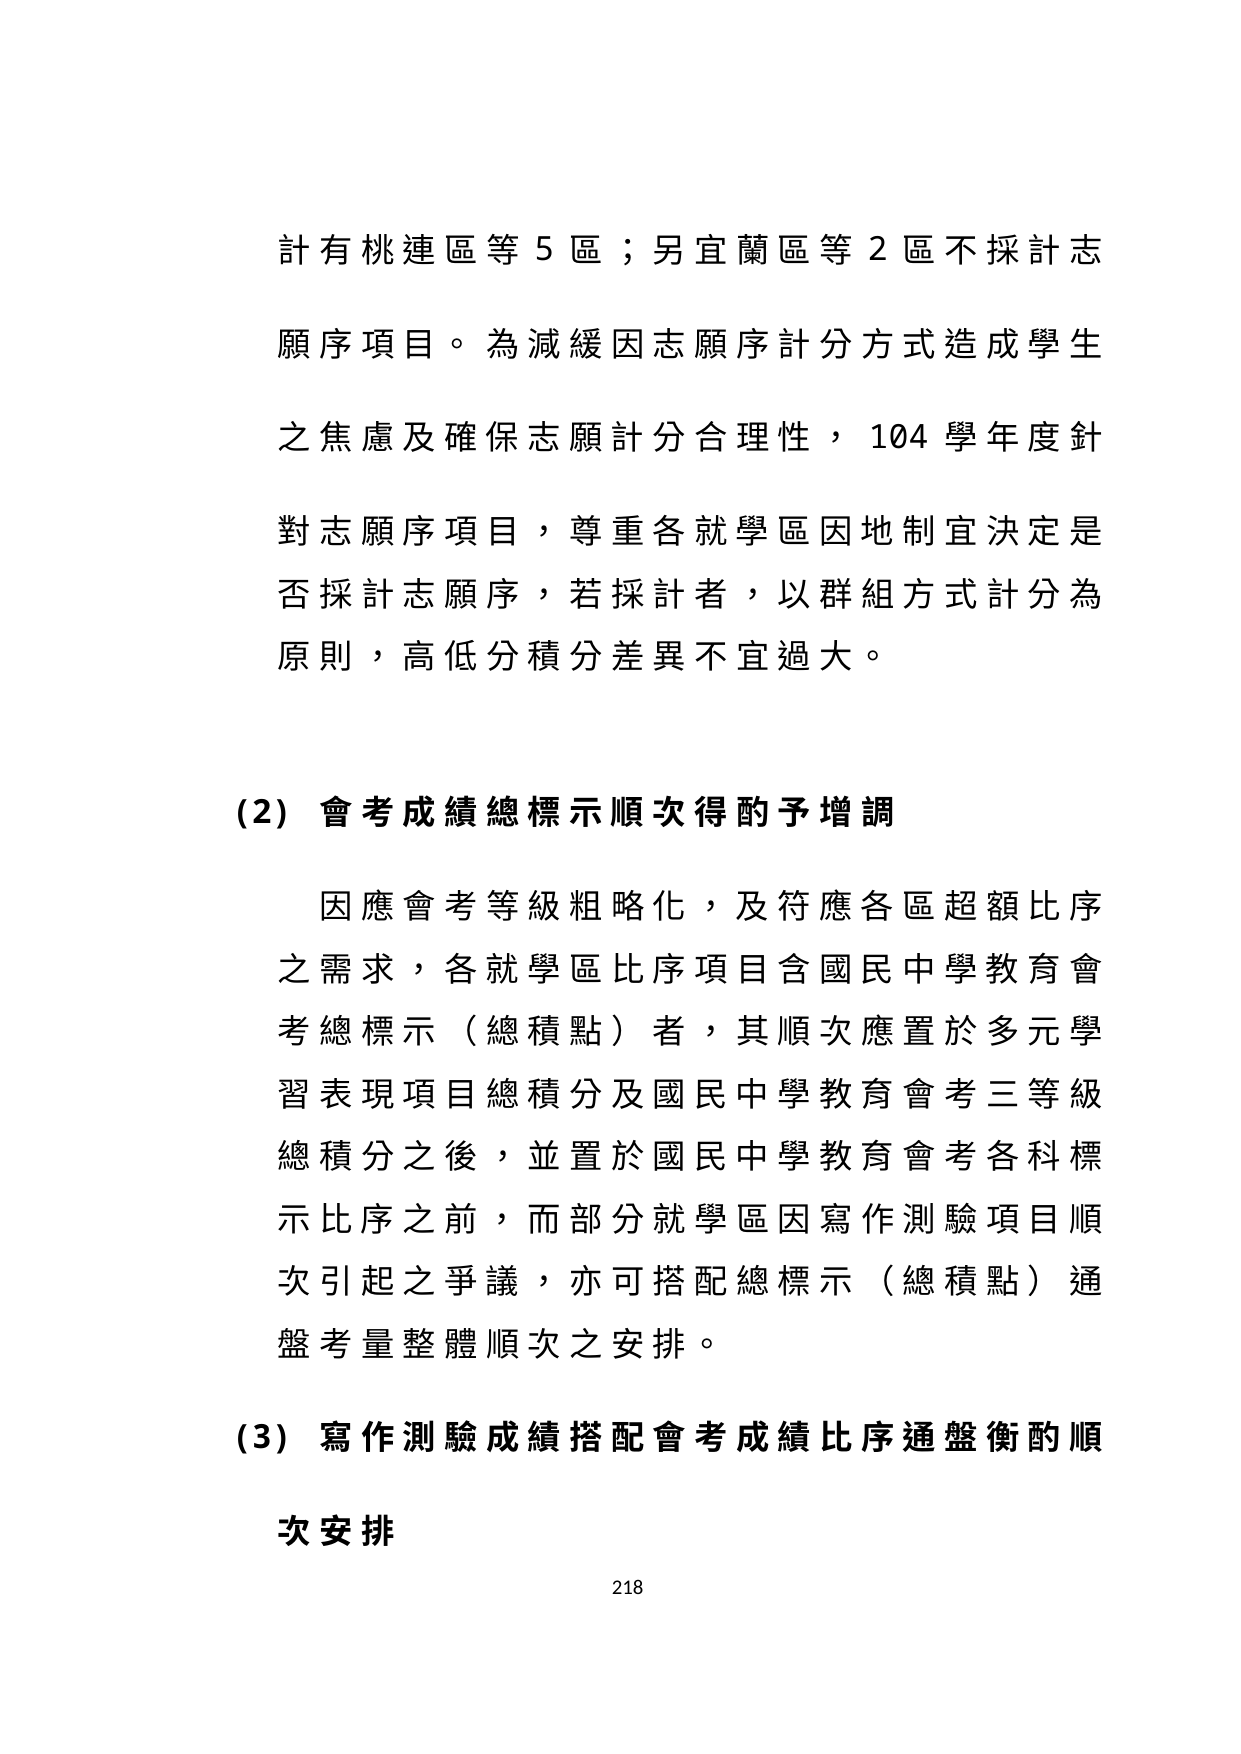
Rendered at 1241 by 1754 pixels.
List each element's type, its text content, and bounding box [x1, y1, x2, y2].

text 因應會考等級粗略化，及符應各區超額比序之需求，各就學區比序項目含國民中學教育會考總標示（總積點）者，其順次應置於多元學習表現項目總積分及國民中學教育會考三等級總積分之後，並置於國民中學教育會考各科標示比序之前，而部分就學區因寫作測驗項目順次引起之爭議，亦可搭配總標示（總積點）通盤考量整體順次之安排。 [252, 862, 1107, 1362]
text 計有桃連區等5區；另宜蘭區等2區不採計志願序項目。為減緩因志願序計分方式造成學生之焦慮及確保志願計分合理性，104學年度針對志願序項目，尊重各就學區因地制宜決定是否採計志願序，若採計者，以群組方式計分為原則，高低分積分差異不宜過大。 [252, 175, 1107, 675]
list 寫作測驗成績搭配會考成績比序通盤衡酌順次安排 [193, 1362, 1107, 1550]
list 會考成績總標示順次得酌予增調 [193, 737, 1107, 862]
